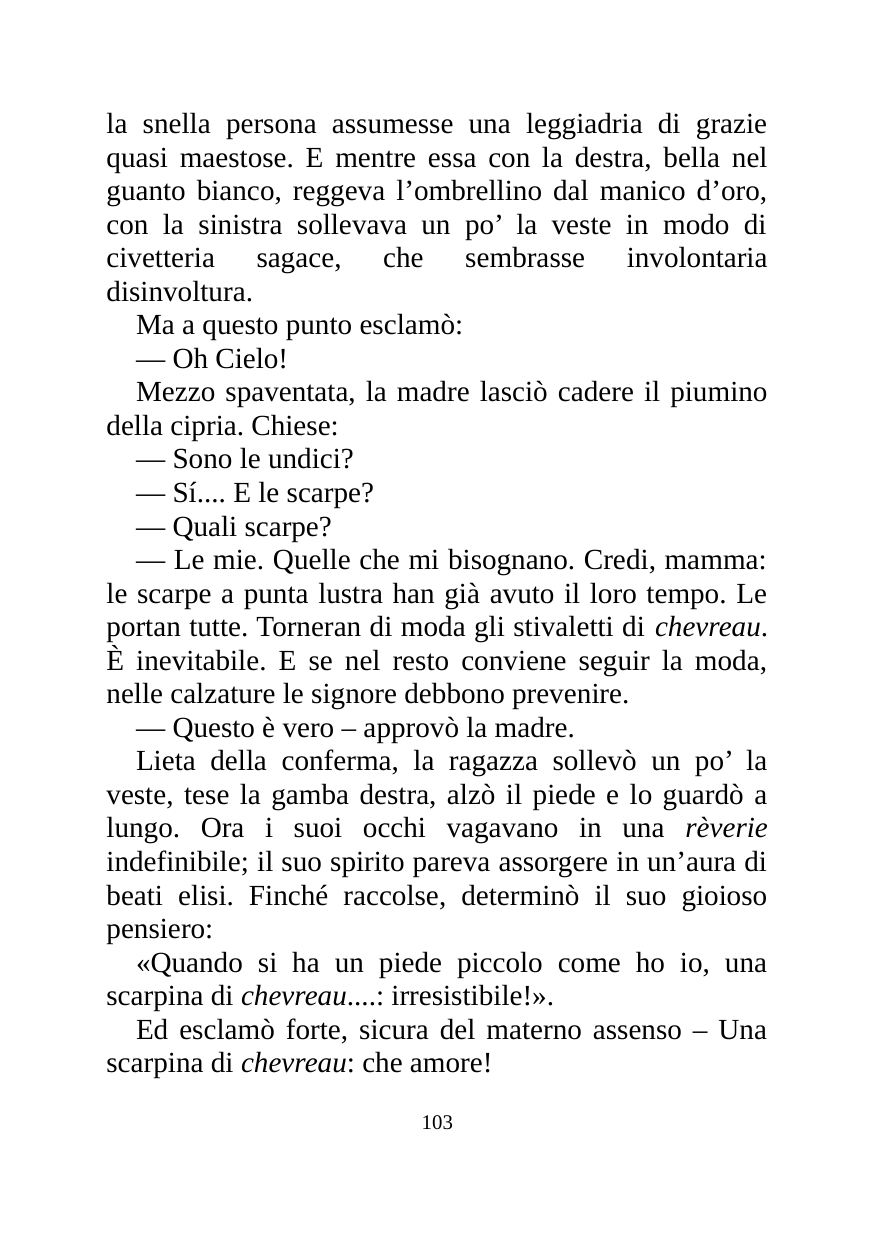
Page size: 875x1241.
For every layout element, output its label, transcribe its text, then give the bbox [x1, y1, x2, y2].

text Mezzo spaventata, la madre lasciò cadere il piumino della cipria. Chiese: [106, 374, 768, 442]
text — Questo è vero – approvò la madre. [106, 710, 768, 743]
text Ed esclamò forte, sicura del materno assenso – Una scarpina di chevreau: che amore! [106, 1012, 768, 1079]
text — Quali scarpe? [106, 509, 768, 542]
text — Sono le undici? [106, 442, 768, 475]
text — Oh Cielo! [106, 341, 768, 374]
text — Le mie. Quelle che mi bisognano. Credi, mamma: le scarpe a punta lustra han già avuto il loro tempo. Le portan tutte. Torneran di moda gli stivaletti di chevreau. È inevitabile. E se nel resto conviene seguir la moda, nelle calzature le signore debbono prevenire. [106, 542, 768, 710]
text Lieta della conferma, la ragazza sollevò un po’ la veste, tese la gamba destra, alzò il piede e lo guardò a lungo. Ora i suoi occhi vagavano in una rèverie indefinibile; il suo spirito pareva assorgere in un’aura di beati elisi. Finché raccolse, determinò il suo gioioso pensiero: [106, 743, 768, 945]
text Ma a questo punto esclamò: [106, 307, 768, 341]
text la snella persona assumesse una leggiadria di grazie quasi maestose. E mentre essa con la destra, bella nel guanto bianco, reggeva l’ombrellino dal manico d’oro, con la sinistra sollevava un po’ la veste in modo di civetteria sagace, che sembrasse involontaria disinvoltura. [106, 106, 768, 307]
text «Quando si ha un piede piccolo come ho io, una scarpina di chevreau....: irresistibile!». [106, 945, 768, 1012]
text — Sí.... E le scarpe? [106, 475, 768, 509]
